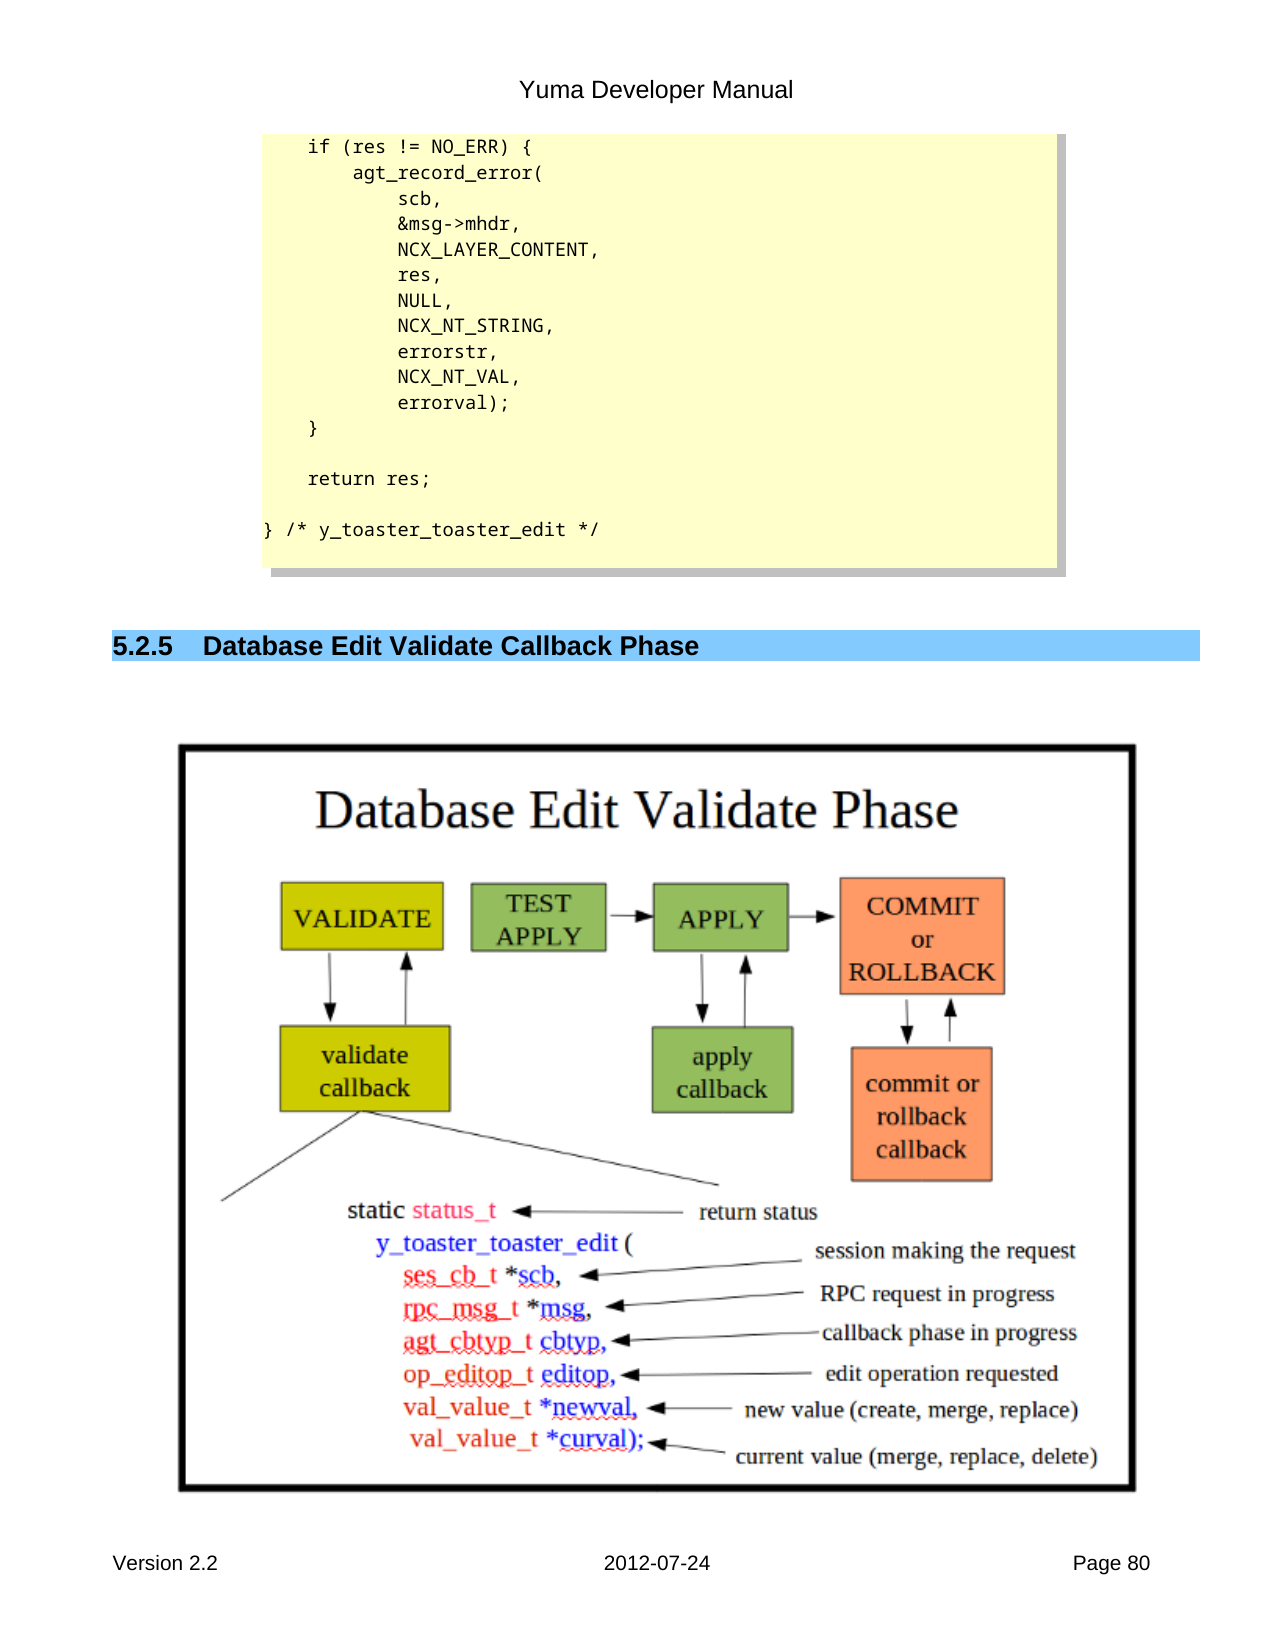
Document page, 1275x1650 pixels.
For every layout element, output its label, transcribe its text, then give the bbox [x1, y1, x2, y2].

text scb, [262, 185, 1057, 210]
text } [262, 414, 1057, 440]
text NCX_NT_STRING, [262, 312, 1057, 338]
text if (res != NO_ERR) { [262, 134, 1057, 159]
text NCX_LAYER_CONTENT, [262, 236, 1057, 261]
text } /* y_toaster_toaster_edit */ [262, 517, 1057, 542]
text res, [262, 261, 1057, 287]
text return res; [262, 466, 1057, 491]
text &msg->mhdr, [262, 210, 1057, 236]
subtitle Database Edit Validate Callback Phase [112, 630, 1200, 661]
text errorval); [262, 389, 1057, 414]
text NULL, [262, 287, 1057, 312]
picture [150, 726, 1162, 1514]
text errorstr, [262, 338, 1057, 363]
text agt_record_error( [262, 159, 1057, 185]
text NCX_NT_VAL, [262, 363, 1057, 389]
